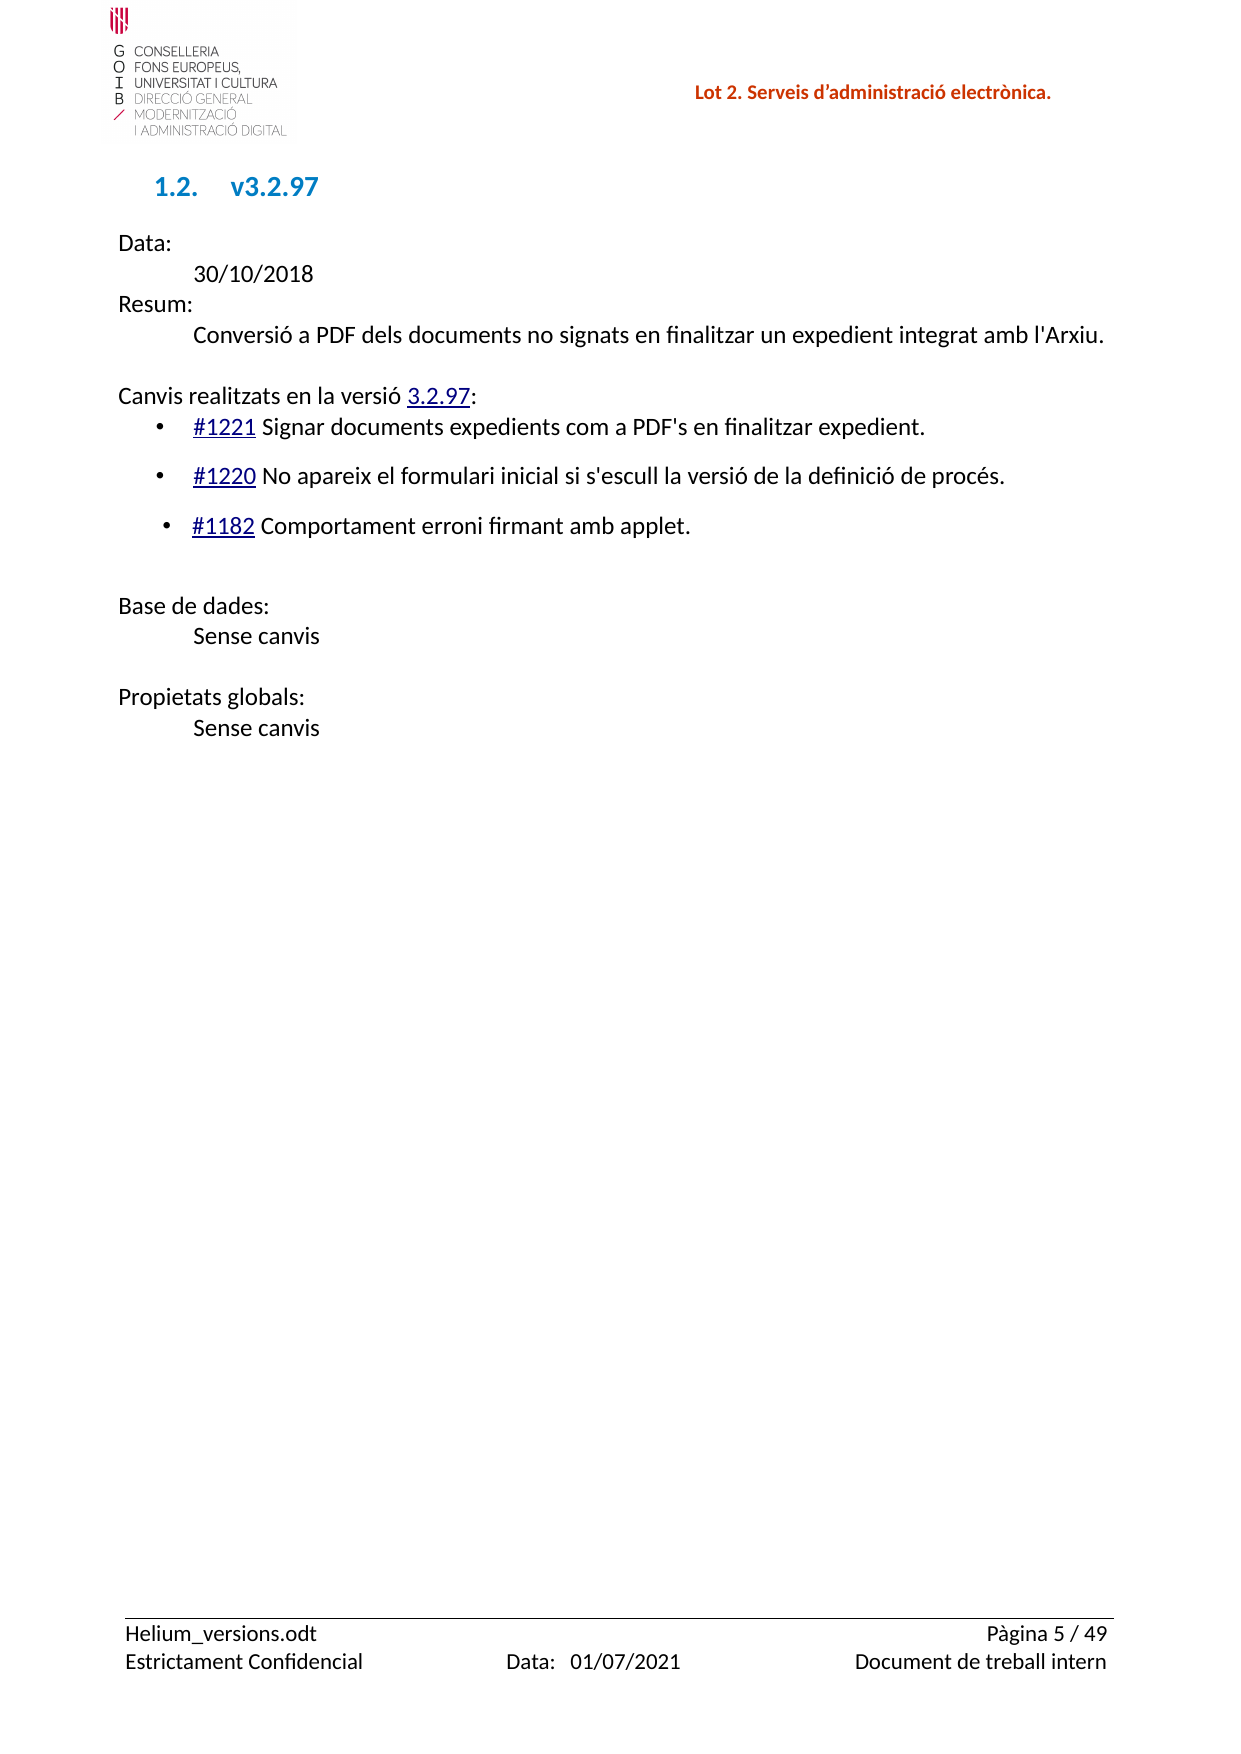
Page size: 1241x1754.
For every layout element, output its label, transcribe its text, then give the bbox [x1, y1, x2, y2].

text Resum: [118, 289, 1122, 319]
text Base de dades: [118, 590, 1122, 621]
text Canvis realitzats en la versió 3.2.97: [118, 380, 1122, 411]
text Sense canvis [118, 621, 1122, 651]
text Data: [118, 228, 1122, 258]
picture [100, 0, 297, 144]
list #1182 Comportament erroni firmant amb applet. [162, 510, 1122, 540]
text 30/10/2018 [118, 258, 1122, 289]
list #1221 Signar documents expedients com a PDF's en finalitzar expedient. [156, 411, 1122, 441]
subtitle v3.2.97 [153, 168, 1122, 204]
text Conversió a PDF dels documents no signats en finalitzar un expedient integrat amb l'Arxiu. [118, 319, 1122, 350]
text Sense canvis [118, 712, 1122, 743]
list #1220 No apareix el formulari inicial si s'escull la versió de la definició de procés. [156, 460, 1122, 491]
text Propietats globals: [118, 682, 1122, 712]
